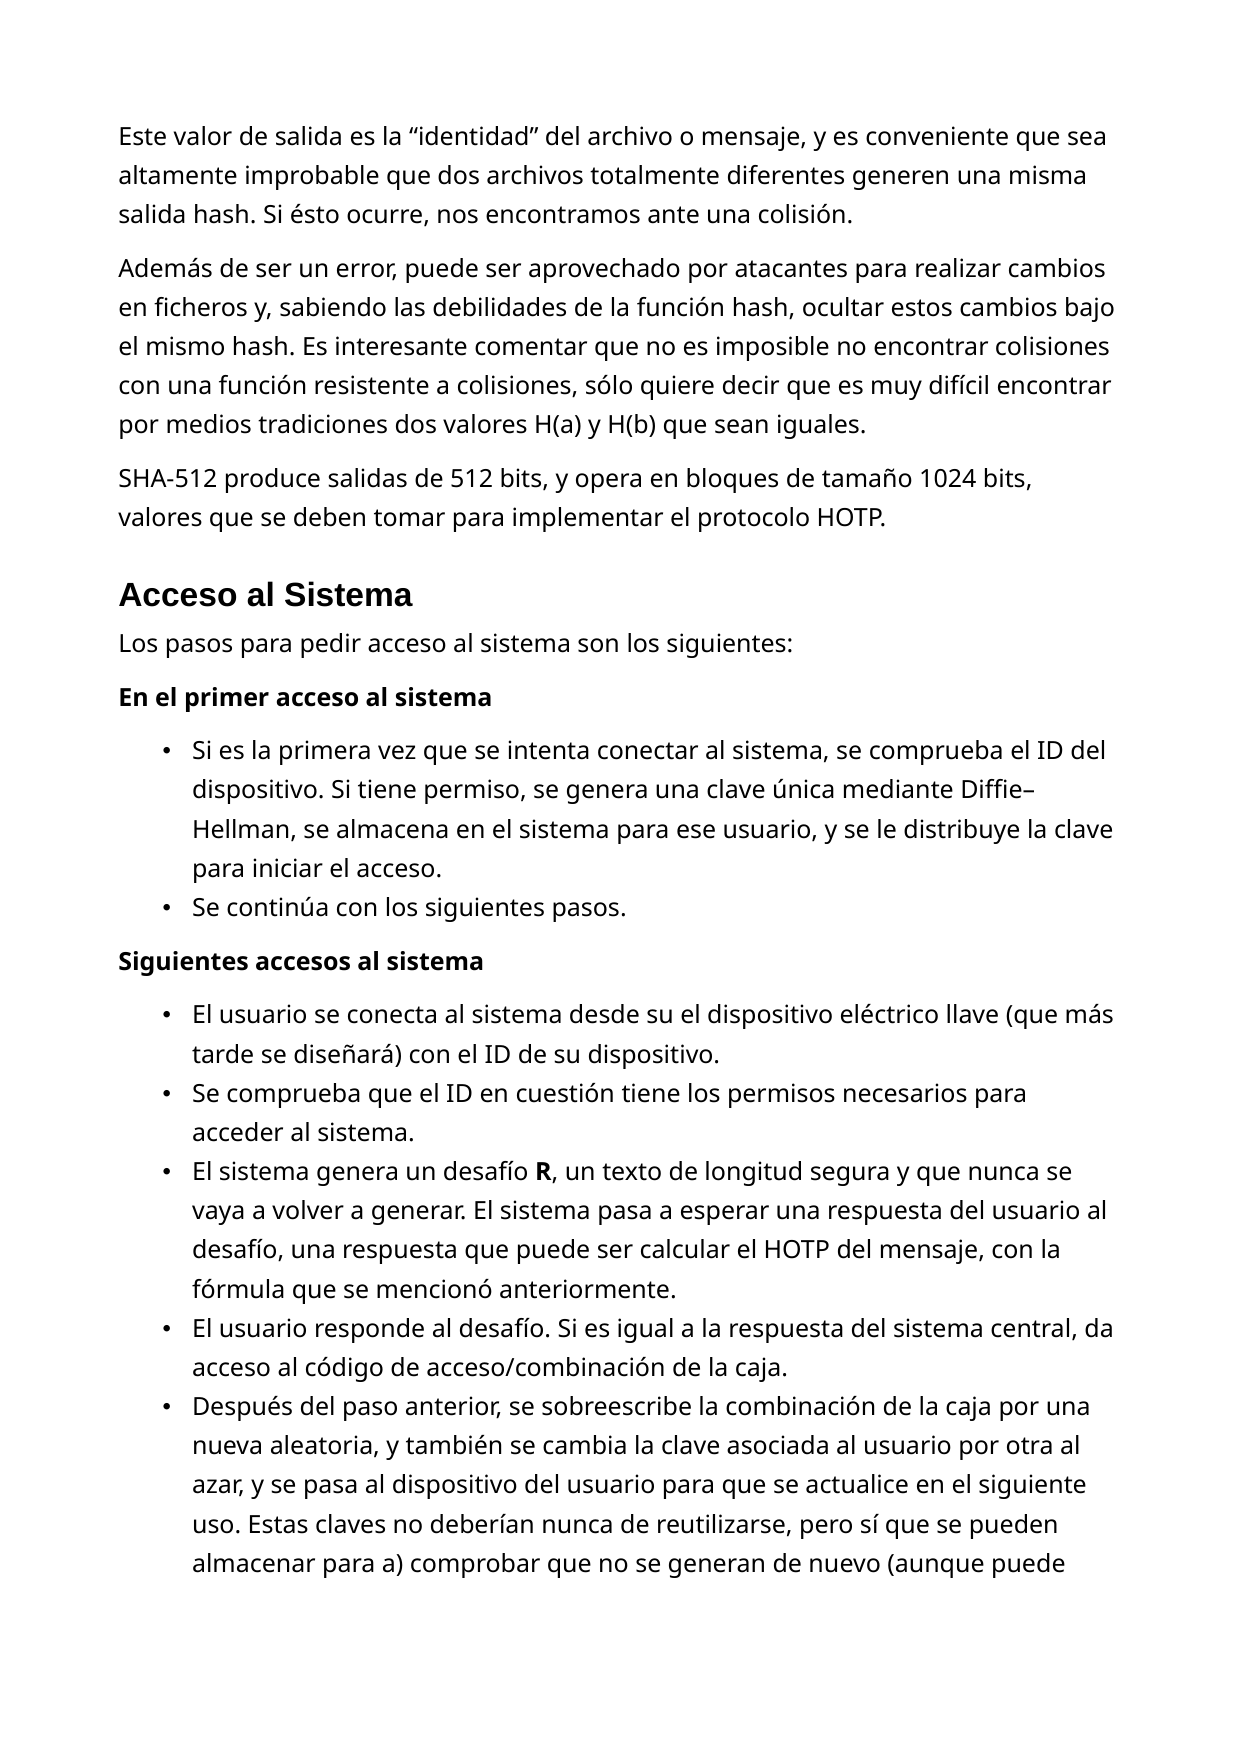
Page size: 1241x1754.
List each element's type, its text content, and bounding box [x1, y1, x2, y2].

list Se comprueba que el ID en cuestión tiene los permisos necesarios para acceder al sistema. [162, 1076, 1122, 1149]
list El usuario responde al desafío. Si es igual a la respuesta del sistema central, da acceso al código de acceso/combinación de la caja. [162, 1311, 1122, 1384]
text Los pasos para pedir acceso al sistema son los siguientes: [118, 626, 1122, 659]
list Si es la primera vez que se intenta conectar al sistema, se comprueba el ID del dispositivo. Si tiene permiso, se genera una clave única mediante Diffie–Hellman, se almacena en el sistema para ese usuario, y se le distribuye la clave para iniciar el acceso. [162, 733, 1122, 884]
list Se continúa con los siguientes pasos. [162, 890, 1122, 924]
subtitle Acceso al Sistema [118, 574, 1122, 613]
text Además de ser un error, puede ser aprovechado por atacantes para realizar cambios en ficheros y, sabiendo las debilidades de la función hash, ocultar estos cambios bajo el mismo hash. Es interesante comentar que no es imposible no encontrar colisiones con una función resistente a colisiones, sólo quiere decir que es muy difícil encontrar por medios tradiciones dos valores H(a) y H(b) que sean iguales. [118, 250, 1122, 441]
text Este valor de salida es la “identidad” del archivo o mensaje, y es conveniente que sea altamente improbable que dos archivos totalmente diferentes generen una misma salida hash. Si ésto ocurre, nos encontramos ante una colisión. [118, 118, 1122, 231]
list El sistema genera un desafío R, un texto de longitud segura y que nunca se vaya a volver a generar. El sistema pasa a esperar una respuesta del usuario al desafío, una respuesta que puede ser calcular el HOTP del mensaje, con la fórmula que se mencionó anteriormente. [162, 1154, 1122, 1305]
list El usuario se conecta al sistema desde su el dispositivo eléctrico llave (que más tarde se diseñará) con el ID de su dispositivo. [162, 997, 1122, 1070]
list Después del paso anterior, se sobreescribe la combinación de la caja por una nueva aleatoria, y también se cambia la clave asociada al usuario por otra al azar, y se pasa al dispositivo del usuario para que se actualice en el siguiente uso. Estas claves no deberían nunca de reutilizarse, pero sí que se pueden almacenar para a) comprobar que no se generan de nuevo (aunque puede [162, 1389, 1122, 1579]
text Siguientes accesos al sistema [118, 943, 1122, 977]
text En el primer acceso al sistema [118, 679, 1122, 713]
text SHA-512 produce salidas de 512 bits, y opera en bloques de tamaño 1024 bits, valores que se deben tomar para implementar el protocolo HOTP. [118, 461, 1122, 534]
